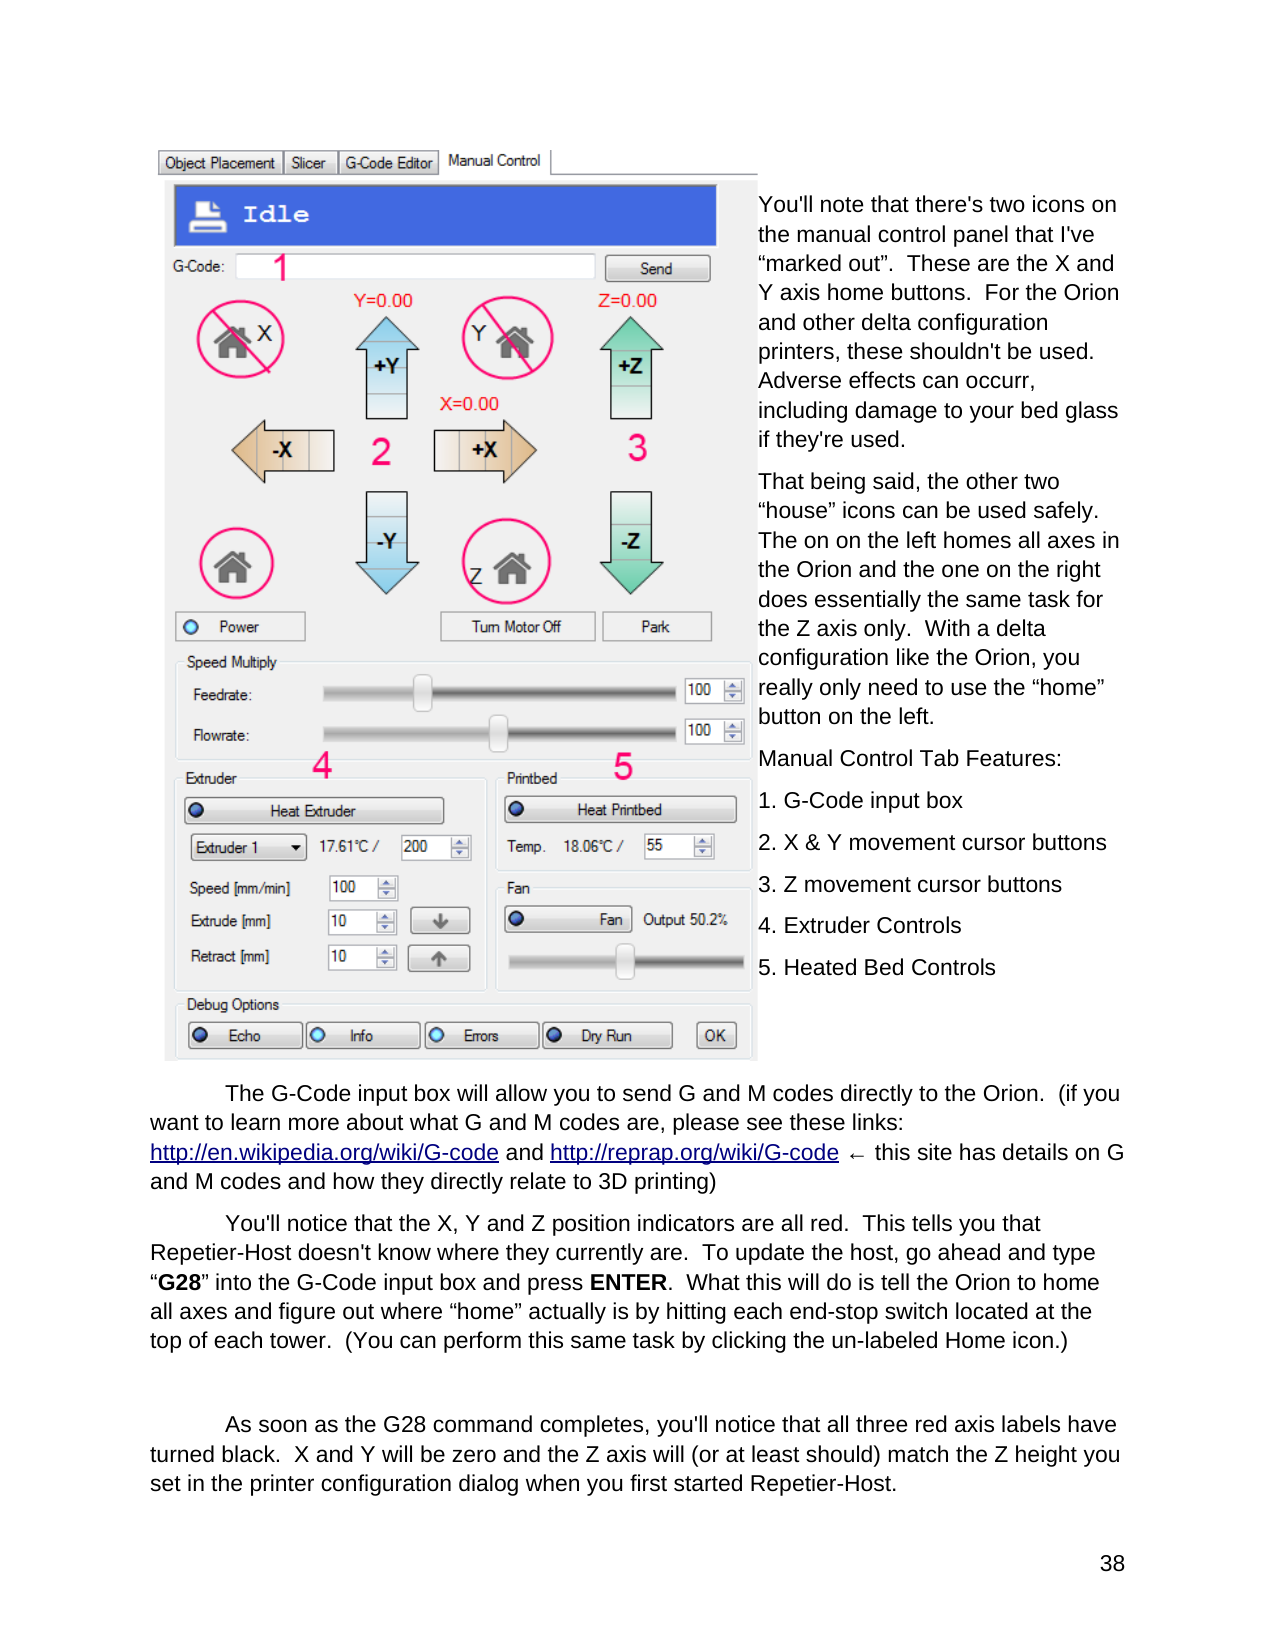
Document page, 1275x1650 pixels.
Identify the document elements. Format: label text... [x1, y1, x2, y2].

text The G-Code input box will allow you to send G and M codes directly to the Orion. (if you want to learn more about what G and M codes are, please see these links: http://en.wikipedia.org/wiki/G-code and http://reprap.org/wiki/G-code ← this site has details on G and M codes and how they directly relate to 3D printing) [150, 1081, 1125, 1194]
text You'll note that there's two icons on the manual control panel that I've “marked out”. These are the X and Y axis home buttons. For the Orion and other delta configuration printers, these shouldn't be used. Adverse effects can occurr, including damage to your bed glass if they're used. [758, 192, 1125, 452]
text That being said, the other two “house” icons can be used safely. The on on the left homes all axes in the Orion and the one on the right does essentially the same task for the Z axis only. With a delta configuration like the Orion, you really only need to use the “home” button on the left. [758, 469, 1125, 729]
text Manual Control Tab Features: [758, 746, 1125, 771]
text 1. G-Code input box [758, 787, 1125, 813]
text As soon as the G28 command completes, you'll notice that all three red axis labels have turned black. X and Y will be zero and the Z axis will (or at least should) match the Z height you set in the printer configuration dialog when you first started Repetier-Host. [150, 1412, 1125, 1496]
picture [157, 150, 758, 1061]
text 2. X & Y movement cursor buttons [758, 829, 1125, 855]
text 4. Extruder Controls [758, 913, 1125, 939]
text 3. Z movement cursor buttons [758, 871, 1125, 897]
text 5. Heated Bed Controls [758, 955, 1125, 981]
text You'll notice that the X, Y and Z position indicators are all red. This tells you that Repetier-Host doesn't know where they currently are. To update the host, go ahead and type “G28” into the G-Code input box and press ENTER. What this will do is tell the Orion to home all axes and figure out where “home” actually is by hitting each end-stop switch located at the top of each tower. (You can perform this same task by clicking the un-labeled Home icon.) [150, 1211, 1125, 1354]
